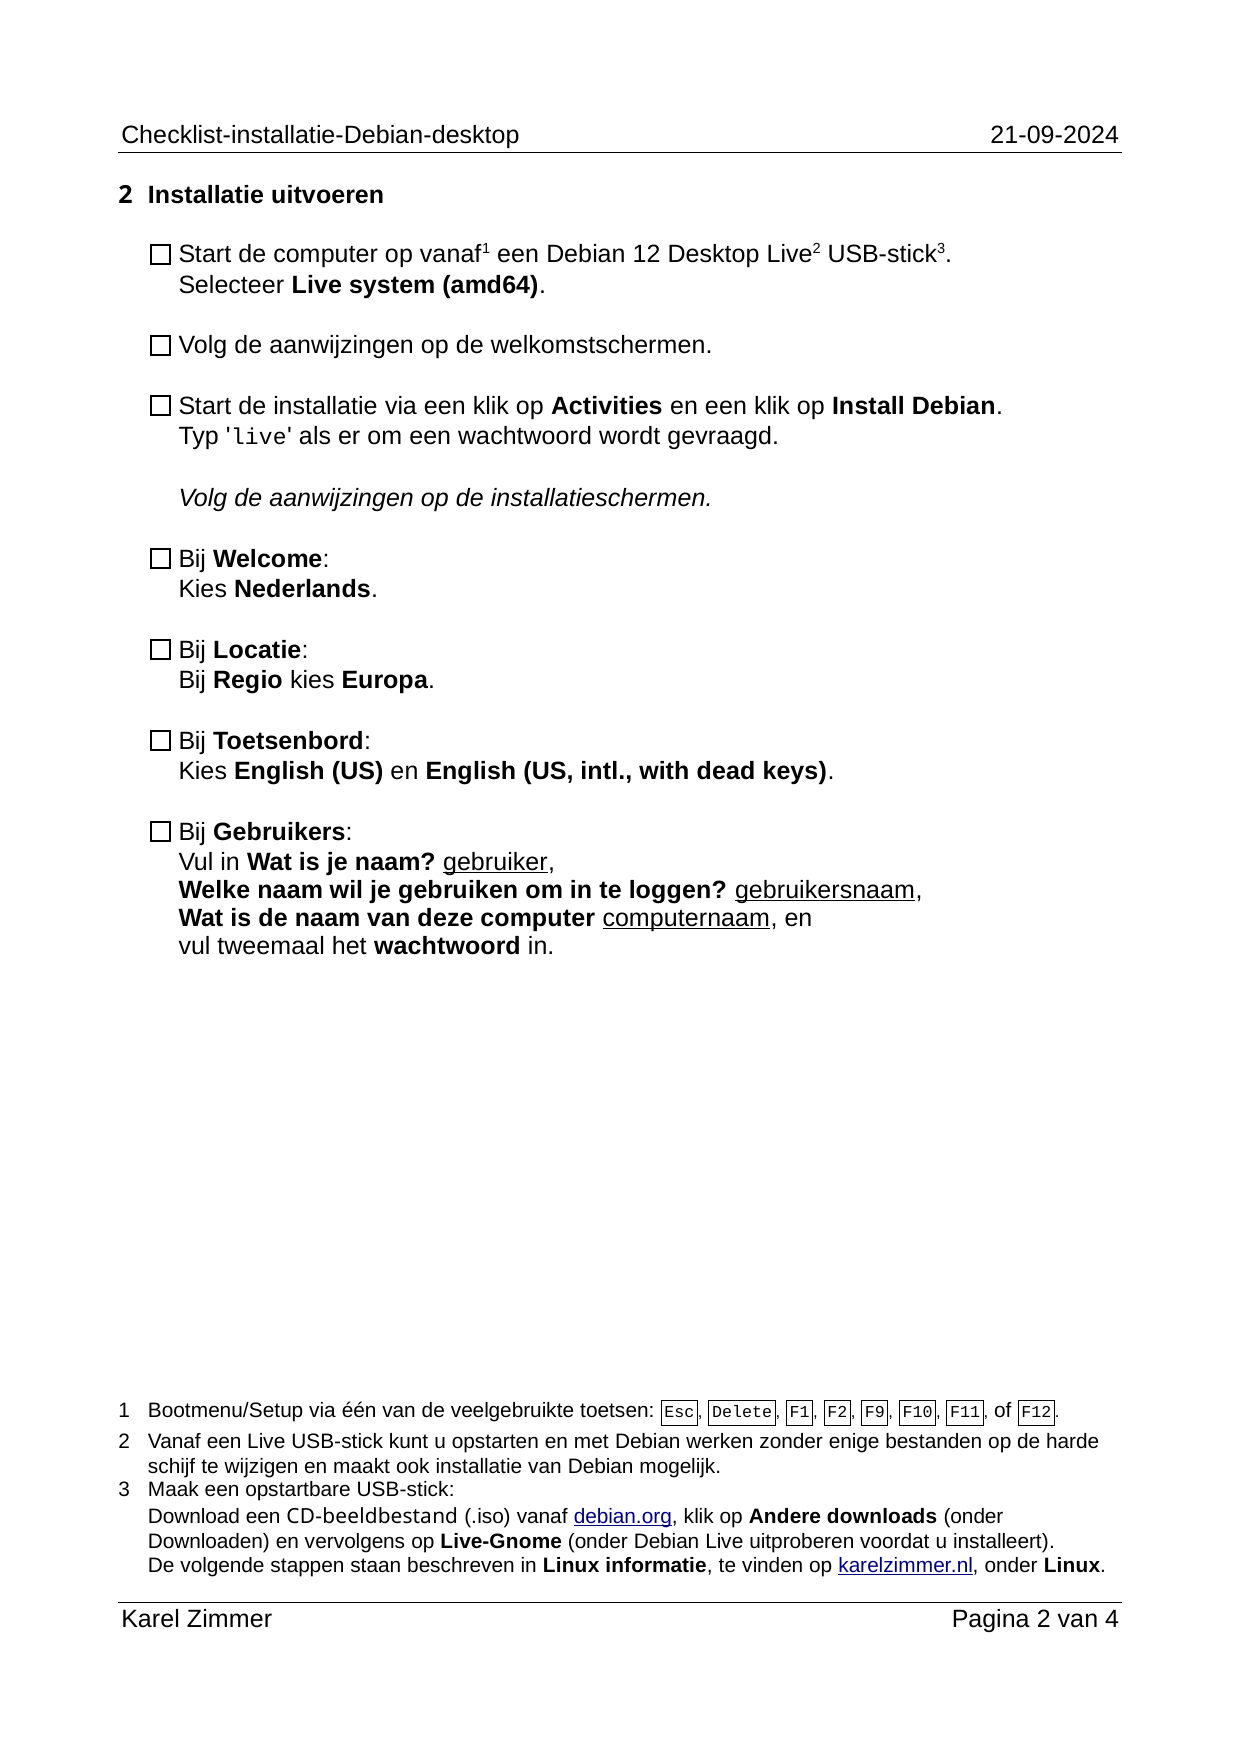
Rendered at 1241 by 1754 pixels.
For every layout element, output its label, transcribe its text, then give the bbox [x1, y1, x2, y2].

table_cell [118, 574, 142, 604]
table_cell [118, 604, 142, 635]
table_cell Volg de aanwijzingen op de welkomstschermen. [177, 330, 1122, 360]
table_cell [118, 421, 142, 453]
table_cell [118, 360, 142, 391]
table_cell [118, 847, 142, 961]
table_header Start de computer op vanaf een Debian 12 Desktop Live USB-stick. [177, 239, 1122, 269]
table_cell [142, 300, 177, 330]
table_cell [142, 453, 177, 483]
table_cell [118, 514, 142, 544]
table_cell [142, 817, 177, 847]
table_cell [118, 330, 142, 360]
table_cell [177, 514, 1122, 544]
table_cell Bij Gebruikers: [177, 817, 1122, 847]
table_cell [177, 453, 1122, 483]
table_cell [177, 695, 1122, 726]
table_cell [142, 391, 177, 421]
table_cell [142, 483, 177, 513]
table_header [118, 239, 142, 269]
table_cell [118, 544, 142, 574]
table_cell Bij Welcome: [177, 544, 1122, 574]
table_cell [118, 635, 142, 665]
table_cell Selecteer Live system (amd64). [177, 269, 1122, 300]
table_cell [177, 300, 1122, 330]
table_cell [142, 269, 177, 300]
table_cell Vul in Wat is je naam? gebruiker, Welke naam wil je gebruiken om in te loggen? gebruikersnaam, Wat is de naam van deze computer computernaam, en vul tweemaal het wachtwoord in. [177, 847, 1122, 961]
table_cell [142, 574, 177, 604]
table_cell [142, 665, 177, 695]
table_cell Start de installatie via een klik op Activities en een klik op Install Debian. [177, 391, 1122, 421]
table_cell [118, 453, 142, 483]
table_cell Volg de aanwijzingen op de installatieschermen. [177, 483, 1122, 513]
table_cell [118, 756, 142, 786]
table_cell [142, 726, 177, 756]
table_cell [142, 635, 177, 665]
table_cell [118, 695, 142, 726]
table_cell [118, 269, 142, 300]
table_cell Bij Toetsenbord: [177, 726, 1122, 756]
table_cell [142, 786, 177, 817]
table_cell [118, 665, 142, 695]
table_cell [142, 756, 177, 786]
table_cell [118, 300, 142, 330]
table_cell [177, 786, 1122, 817]
table_cell [142, 544, 177, 574]
table_cell [177, 360, 1122, 391]
table_cell [142, 421, 177, 453]
table_header [142, 239, 177, 269]
table_cell [118, 391, 142, 421]
list Installatie uitvoeren [118, 177, 1122, 211]
table_cell [142, 514, 177, 544]
table_cell [142, 604, 177, 635]
table_cell Kies English (US) en English (US, intl., with dead keys). [177, 756, 1122, 786]
table_cell [142, 330, 177, 360]
table_cell Bij Locatie: [177, 635, 1122, 665]
table_cell [118, 786, 142, 817]
table_cell Typ 'live' als er om een wachtwoord wordt gevraagd. [177, 421, 1122, 453]
table_cell [118, 726, 142, 756]
table_cell [118, 817, 142, 847]
table_cell Kies Nederlands. [177, 574, 1122, 604]
table_cell [177, 604, 1122, 635]
table_cell [142, 847, 177, 961]
table_cell Bij Regio kies Europa. [177, 665, 1122, 695]
table_cell [118, 483, 142, 513]
table_cell [142, 695, 177, 726]
table_cell [142, 360, 177, 391]
